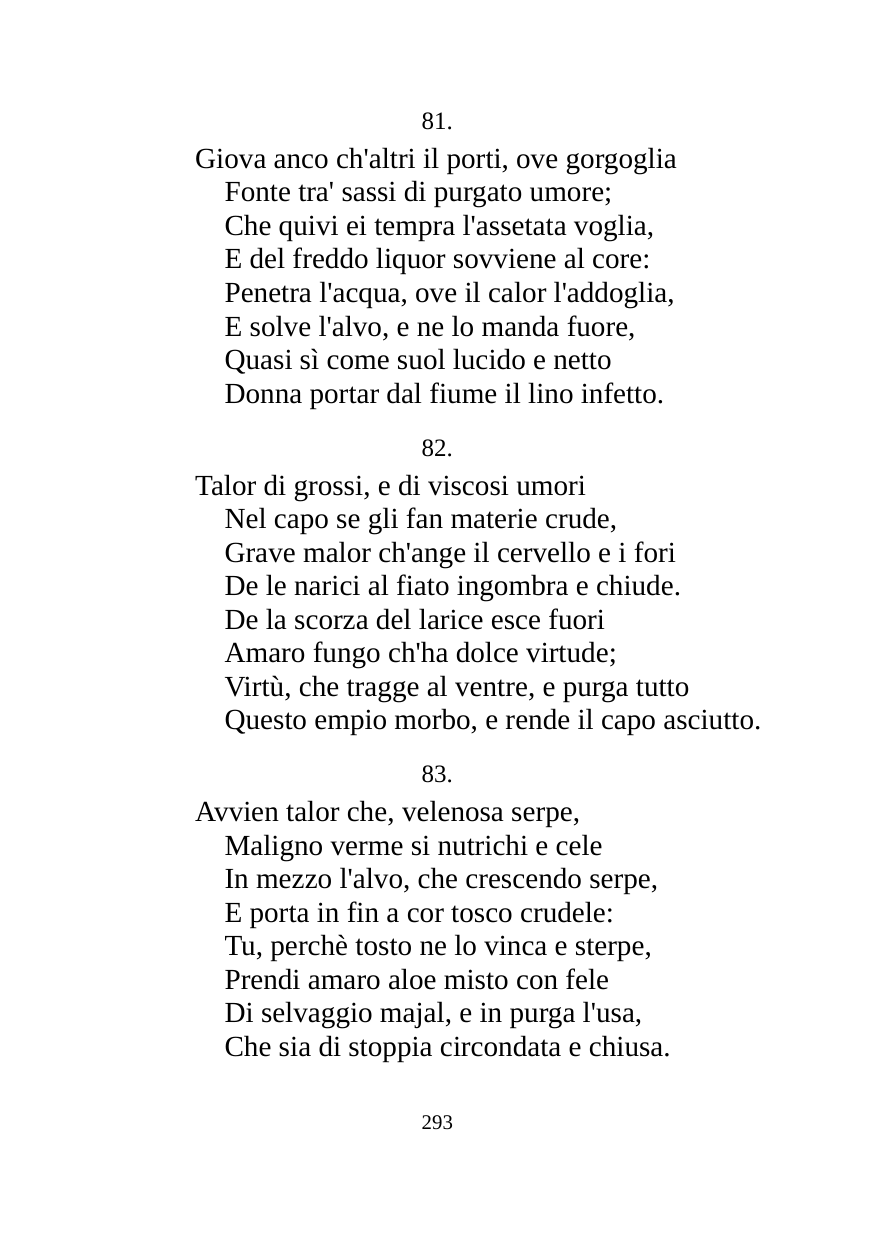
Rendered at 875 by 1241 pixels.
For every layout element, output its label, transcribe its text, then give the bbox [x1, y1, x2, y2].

text E solve l'alvo, e ne lo manda fuore, [224, 309, 768, 342]
text Che quivi ei tempra l'assetata voglia, [224, 208, 768, 242]
text Penetra l'acqua, ove il calor l'addoglia, [224, 275, 768, 309]
text Nel capo se gli fan materie crude, [224, 501, 768, 535]
text Amaro fungo ch'ha dolce virtude; [224, 635, 768, 669]
text 83. [106, 759, 768, 788]
text E porta in fin a cor tosco crudele: [224, 895, 768, 928]
text 81. [106, 106, 768, 135]
text Giova anco ch'altri il porti, ove gorgoglia [195, 141, 768, 174]
text Fonte tra' sassi di purgato umore; [224, 174, 768, 208]
text Questo empio morbo, e rende il capo asciutto. [224, 702, 768, 736]
text Grave malor ch'ange il cervello e i fori [224, 535, 768, 568]
text De le narici al fiato ingombra e chiude. [224, 568, 768, 602]
text Virtù, che tragge al ventre, e purga tutto [224, 669, 768, 702]
text Talor di grossi, e di viscosi umori [195, 468, 768, 501]
text Tu, perchè tosto ne lo vinca e sterpe, [224, 928, 768, 962]
text In mezzo l'alvo, che crescendo serpe, [224, 861, 768, 895]
text Maligno verme si nutrichi e cele [224, 828, 768, 861]
text 82. [106, 433, 768, 462]
text De la scorza del larice esce fuori [224, 602, 768, 635]
text Di selvaggio majal, e in purga l'usa, [224, 996, 768, 1029]
text Avvien talor che, velenosa serpe, [195, 794, 768, 828]
text Prendi amaro aloe misto con fele [224, 962, 768, 996]
text Che sia di stoppia circondata e chiusa. [224, 1029, 768, 1063]
text E del freddo liquor sovviene al core: [224, 242, 768, 275]
text Donna portar dal fiume il lino infetto. [224, 376, 768, 409]
text Quasi sì come suol lucido e netto [224, 342, 768, 376]
